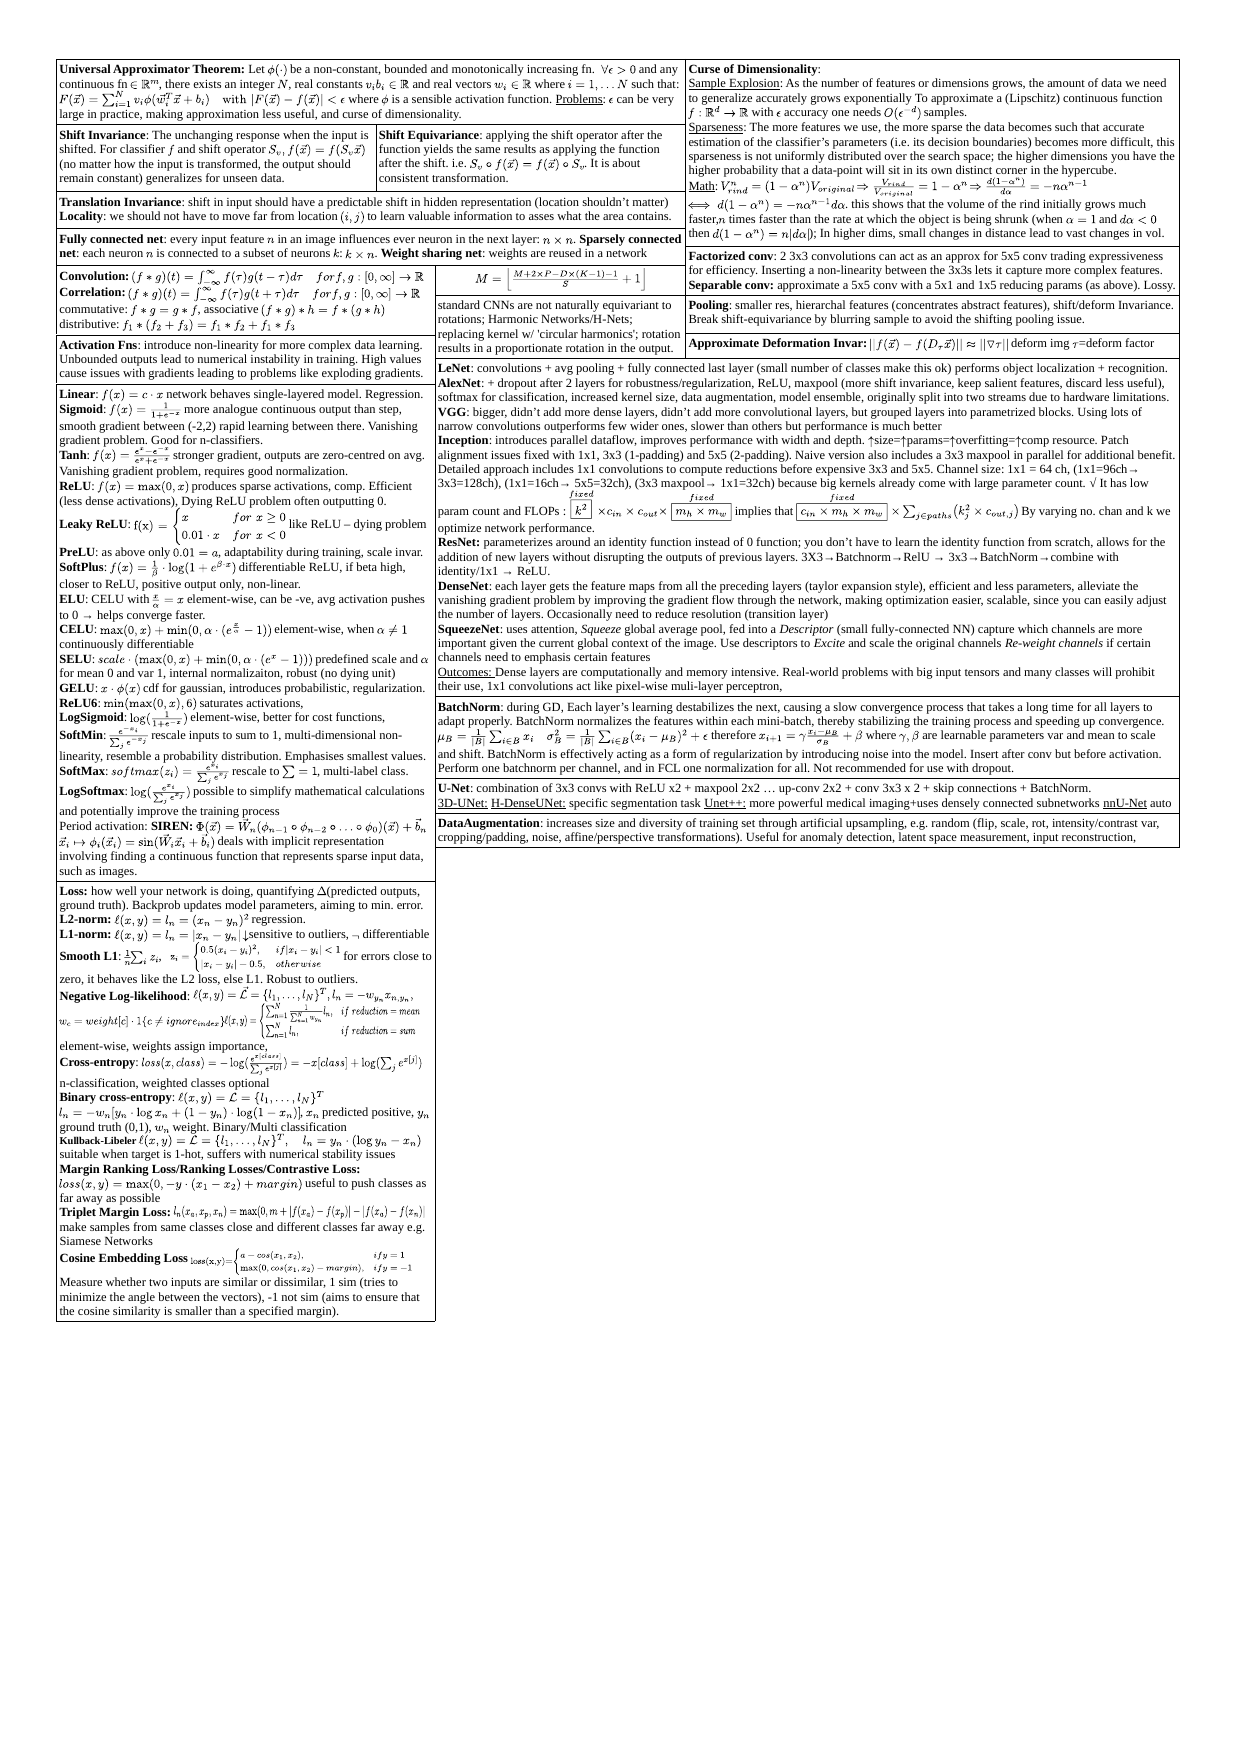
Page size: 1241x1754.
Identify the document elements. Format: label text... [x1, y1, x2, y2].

text element-wise, weights assign importance, [59, 1039, 432, 1053]
text therefore where are learnable parameters var and mean to scale and shift. BatchNorm is effectively acting as a form of regularization by introducing noise into the model. Insert after conv but before activation. [438, 728, 1176, 761]
text SqueezeNet: uses attention, Squeeze global average pool, fed into a Descriptor (small fully-connected NN) capture which channels are more important given the current global context of the image. Use descriptors to Excite and scale the original channels Re-weight channels if certain channels need to emphasis certain features [438, 621, 1176, 664]
text SoftMax: rescale to , multi-label class. [59, 763, 432, 784]
text L1-norm: sensitive to outliers, differentiable [59, 927, 432, 942]
text Locality: we should not have to move far from location to learn valuable information to asses what the area contains. [59, 209, 682, 224]
text Universal Approximator Theorem: Let be a non-constant, bounded and monotonically increasing fn. and any continuous fn , there exists an integer , real constants and real vectors where such that: where is a sensible activation function. Problems: can be very large in practice, making approximation less useful, and curse of dimensionality. [59, 62, 682, 121]
text Kullback-Libeler [59, 1134, 147, 1147]
text ReLU: produces sparse activations, comp. Efficient (less dense activations), Dying ReLU problem often outputting 0. [59, 478, 432, 508]
text Outcomes: Dense layers are computationally and memory intensive. Real-world problems with big input tensors and many classes will prohibit their use, 1x1 convolutions act like pixel-wise muli-layer perceptron, [438, 664, 1176, 693]
text Margin Ranking Loss/Ranking Losses/Contrastive Loss: useful to push classes as far away as possible [59, 1162, 432, 1205]
text Math: . this shows that the volume of the rind initially grows much faster, times faster than the rate at which the object is being shrunk (when and then ); In higher dims, small changes in distance lead to vast changes in vol. [688, 177, 1176, 241]
text n-classification, weighted classes optional [59, 1075, 432, 1090]
text Perform one batchnorm per channel, and in FCL one normalization for all. Not recommended for use with dropout. [438, 761, 1176, 775]
text Smooth L1: , for errors close to zero, it behaves like the L2 loss, else L1. Robust to outliers. [59, 942, 432, 986]
text Cross-entropy: [59, 1053, 432, 1075]
text ResNet: parameterizes around an identity function instead of 0 function; you don’t have to learn the identity function from scratch, allows for the addition of new layers without disrupting the outputs of previous layers. 3X3→Batchnorm→RelU → 3x3→BatchNorm→combine with identity/1x1 → ReLU. [438, 535, 1176, 578]
text [218, 1134, 273, 1147]
text Convolution: [59, 268, 432, 285]
text [354, 1134, 419, 1147]
text Separable conv: approximate a 5x5 conv with a 5x1 and 1x5 reducing params (as above). Lossy. [688, 277, 1176, 292]
text CELU: element-wise, when continuously differentiable [59, 622, 432, 651]
text Approximate Deformation Invar: deform img =deform factor [688, 336, 1176, 351]
text ReLU6: saturates activations, [59, 695, 432, 710]
text GELU: cdf for gaussian, introduces probabilistic, regularization. [59, 681, 432, 695]
text Linear: network behaves single-layered model. Regression. [59, 387, 432, 401]
text SELU: predefined scale and for mean 0 and var 1, internal normalizaiton, robust (no dying unit) [59, 651, 432, 681]
text LeNet: convolutions + avg pooling + fully connected last layer (small number of classes make this ok) performs object localization + recognition. [438, 361, 1176, 376]
text Triplet Margin Loss: make samples from same classes close and different classes far away e.g. Siamese Networks [59, 1205, 432, 1248]
text DataAugmentation: increases size and diversity of training set through artificial upsampling, e.g. random (flip, scale, rot, intensity/contrast var, cropping/padding, noise, affine/perspective transformations). Useful for anomaly detection, latent space measurement, input reconstruction, [438, 816, 1176, 844]
text Inception: introduces parallel dataflow, improves performance with width and depth. size=params=overfitting=comp resource. Patch alignment issues fixed with 1x1, 3x3 (1-padding) and 5x5 (2-padding). Naive version also includes a 3x3 maxpool in parallel for additional benefit. Detailed approach includes 1x1 convolutions to compute reductions before expensive 3x3 and 5x5. Channel size: 1x1 = 64 ch, (1x1=96ch→ 3x3=128ch), (1x1=16ch→ 5x5=32ch), (3x3 maxpool→ 1x1=32ch) because big kernels already come with large parameter count. √ It has low param count and FLOPs : implies that By varying no. chan and k we optimize network performance. [438, 433, 1176, 535]
text 3D-UNet: H-DenseUNet: specific segmentation task Unet++: more powerful medical imaging+uses densely connected subnetworks nnU-Net auto [438, 795, 1176, 810]
text Loss: how well your network is doing, quantifying (predicted outputs, ground truth). Backprob updates model parameters, aiming to min. error. [59, 883, 432, 912]
text suitable when target is 1-hot, suffers with numerical stability issues [59, 1147, 432, 1162]
text Translation Invariance: shift in input should have a predictable shift in hidden representation (location shouldn’t matter) [59, 194, 682, 209]
text SoftPlus: differentiable ReLU, if beta high, closer to ReLU, positive output only, non-linear. [59, 559, 432, 592]
text Sparseness: The more features we use, the more sparse the data becomes such that accurate estimation of the classifier’s parameters (i.e. its decision boundaries) becomes more difficult, this sparseness is not uniformly distributed over the search space; the higher dimensions you have the higher probability that a data-point will sit in its own distinct corner in the hypercube. [688, 120, 1176, 177]
text Tanh: stronger gradient, outputs are zero-centred on avg. Vanishing gradient problem, requires good normalization. [59, 447, 432, 478]
text Factorized conv: 2 3x3 convolutions can act as an approx for 5x5 conv trading expressiveness for efficiency. Inserting a non-linearity between the 3x3s lets it capture more complex features. [688, 249, 1176, 277]
text Cosine Embedding Loss [59, 1248, 237, 1275]
text ELU: CELU with element-wise, can be -ve, avg activation pushes to 0 → helps converge faster. [59, 592, 432, 622]
text like ReLU – dying problem [175, 508, 432, 545]
text Binary cross-entropy: , predicted positive, ground truth (0,1), weight. Binary/Multi classification [59, 1090, 432, 1134]
text Pooling: smaller res, hierarchal features (concentrates abstract features), shift/deform Invariance. Break shift-equivariance by blurring sample to avoid the shifting pooling issue. [688, 298, 1176, 326]
text [273, 1134, 355, 1147]
text U-Net: combination of 3x3 convs with ReLU x2 + maxpool 2x2 … up-conv 2x2 + conv 3x3 x 2 + skip connections + BatchNorm. [438, 781, 1176, 795]
text commutative: , associative distributive: [59, 302, 432, 332]
text PreLU: as above only , adaptability during training, scale invar. [59, 545, 432, 559]
text [169, 1134, 218, 1147]
text Leaky ReLU: [59, 508, 178, 545]
text Sample Explosion: As the number of features or dimensions grows, the amount of data we need to generalize accurately grows exponentially To approximate a (Lipschitz) continuous function with accuracy one needs samples. [688, 76, 1176, 120]
text Shift Invariance: The unchanging response when the input is shifted. For classifier and shift operator (no matter how the input is transformed, the output should remain constant) generalizes for unseen data. [59, 127, 373, 185]
text Curse of Dimensionality: [688, 62, 1176, 76]
text L2-norm: regression. [59, 912, 432, 927]
text standard CNNs are not naturally equivariant to rotations; Harmonic Networks/H-Nets; replacing kernel w/ 'circular harmonics'; rotation results in a proportionate rotation in the output. [438, 298, 682, 355]
text VGG: bigger, didn’t add more dense layers, didn’t add more convolutional layers, but grouped layers into parametrized blocks. Using lots of narrow convolutions outperforms few wider ones, slower than others but performance is much better [438, 404, 1176, 433]
text Measure whether two inputs are similar or dissimilar, 1 sim (tries to minimize the angle between the vectors), -1 not sim (aims to ensure that the cosine similarity is smaller than a specified margin). [59, 1275, 432, 1318]
text Activation Fns: introduce non-linearity for more complex data learning. [59, 337, 432, 352]
text BatchNorm: during GD, Each layer’s learning destabilizes the next, causing a slow convergence process that takes a long time for all layers to adapt properly. BatchNorm normalizes the features within each mini-batch, thereby stabilizing the training process and speeding up convergence. [438, 699, 1176, 728]
text Negative Log-likelihood: [59, 986, 432, 1039]
text DenseNet: each layer gets the feature maps from all the preceding layers (taylor expansion style), efficient and less parameters, alleviate the vanishing gradient problem by improving the gradient flow through the network, making optimization easier, scalable, since you can easily adjust the number of layers. Occasionally need to reduce resolution (transition layer) [438, 578, 1176, 621]
text Correlation: [59, 285, 432, 302]
text Shift Equivariance: applying the shift operator after the function yields the same results as applying the function after the shift. i.e. . It is about consistent transformation. [379, 127, 682, 185]
text Sigmoid: more analogue continuous output than step, smooth gradient between (-2,2) rapid learning between there. Vanishing gradient problem. Good for n-classifiers. [59, 401, 432, 447]
text [236, 1248, 432, 1275]
text Period activation: SIREN: deals with implicit representation involving finding a continuous function that represents sparse input data, such as images. [59, 818, 432, 878]
text SoftMin: rescale inputs to sum to 1, multi-dimensional non-linearity, resemble a probability distribution. Emphasises smallest values. [59, 727, 432, 763]
text Fully connected net: every input feature in an image influences ever neuron in the next layer: . Sparsely connected net: each neuron is connected to a subset of neurons : . Weight sharing net: weights are reused in a network [59, 231, 682, 260]
text Unbounded outputs lead to numerical instability in training. High values cause issues with gradients leading to problems like exploding gradients. [59, 352, 432, 381]
text AlexNet: + dropout after 2 layers for robustness/regularization, ReLU, maxpool (more shift invariance, keep salient features, discard less useful), softmax for classification, increased kernel size, data augmentation, model ensemble, originally split into two streams due to hardware limitations. [438, 376, 1176, 404]
text LogSoftmax: possible to simplify mathematical calculations and potentially improve the training process [59, 784, 432, 818]
text LogSigmoid: element-wise, better for cost functions, [59, 710, 432, 727]
